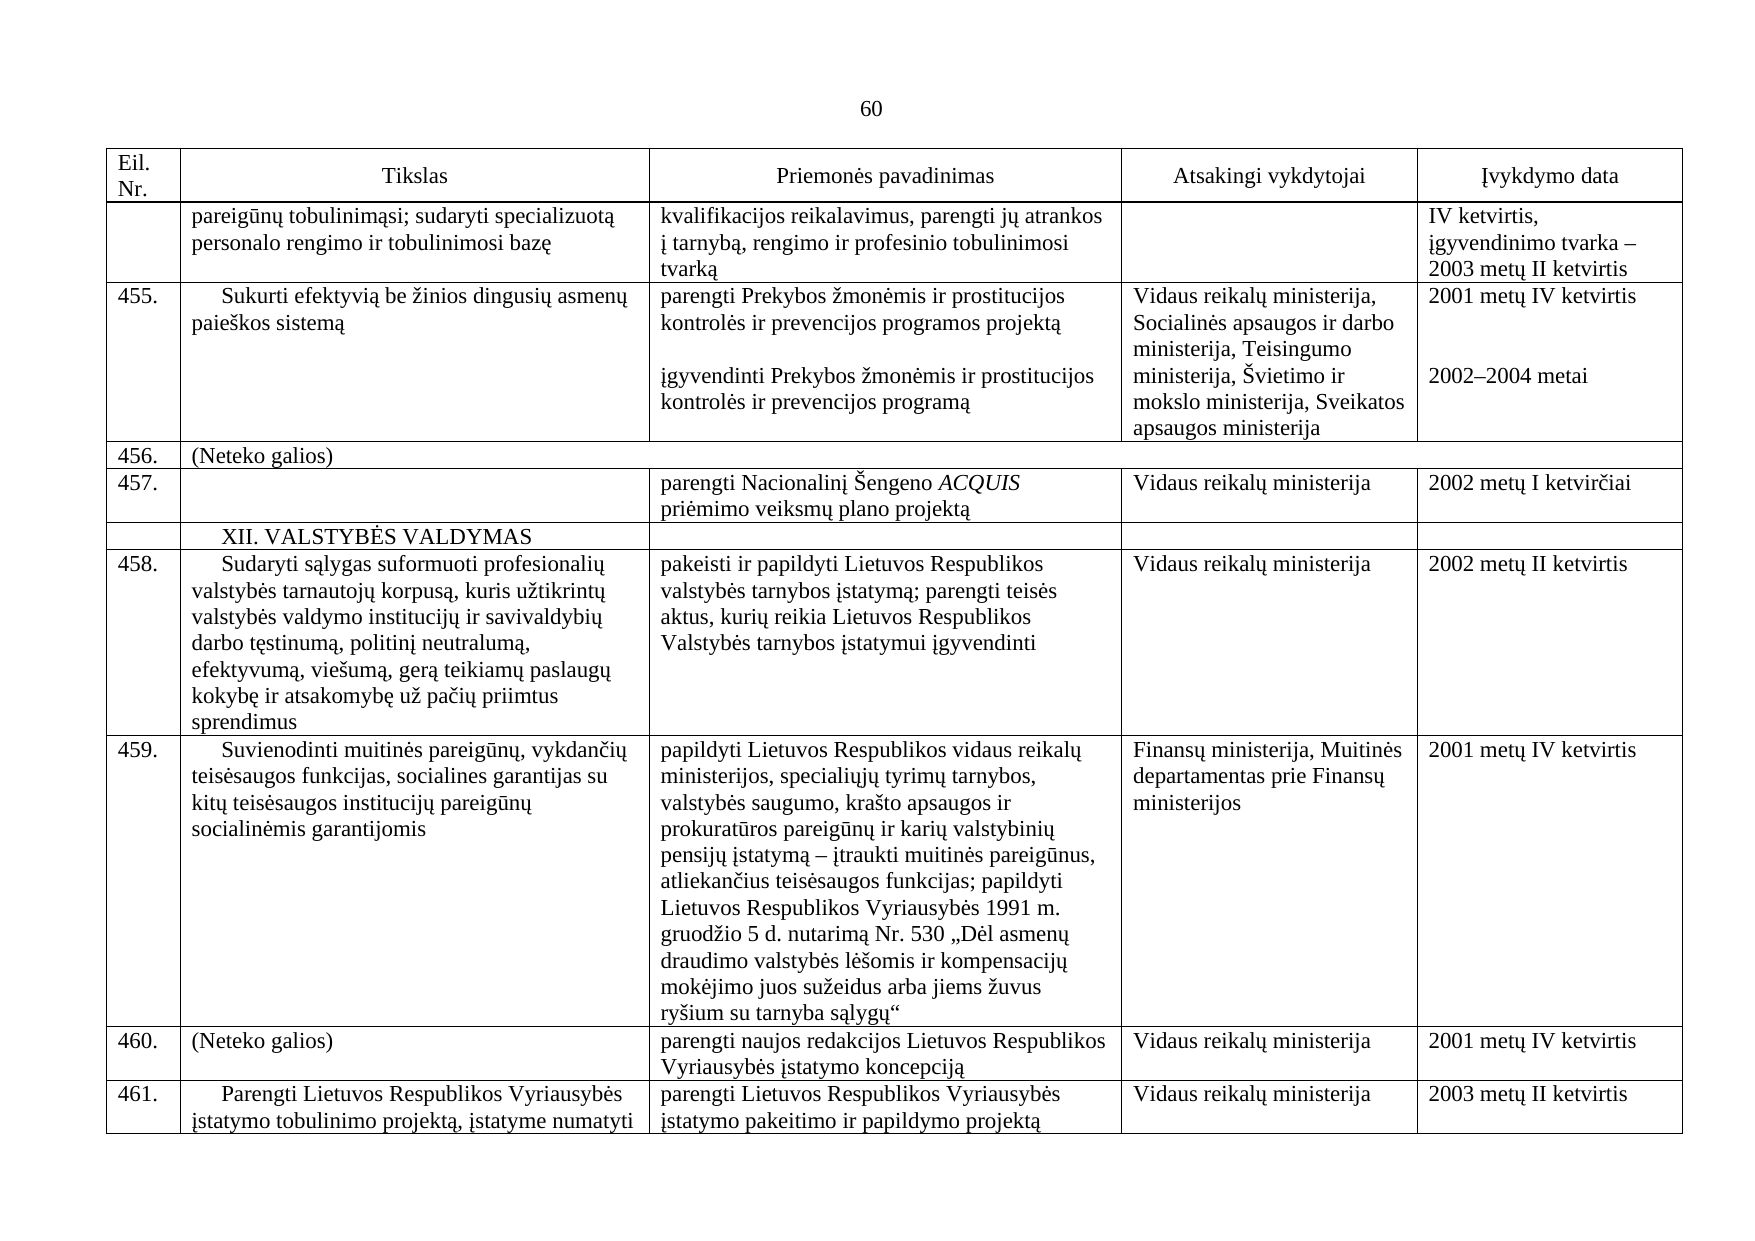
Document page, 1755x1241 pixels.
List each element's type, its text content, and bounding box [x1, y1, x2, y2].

table_cell Sudaryti sąlygas suformuoti profesionalių valstybės tarnautojų korpusą, kuris užtikrintų valstybės valdymo institucijų ir savivaldybių darbo tęstinumą, politinį neutralumą, efektyvumą, viešumą, gerą teikiamų paslaugų kokybę ir atsakomybę už pačių priimtus sprendimus [181, 550, 649, 735]
table_cell Vidaus reikalų ministerija, Socialinės apsaugos ir darbo ministerija, Teisingumo ministerija, Švietimo ir mokslo ministerija, Sveikatos apsaugos ministerija [1122, 283, 1417, 441]
table_cell kvalifikacijos reikalavimus, parengti jų atrankos į tarnybą, rengimo ir profesinio tobulinimosi tvarką [650, 203, 1121, 282]
table_cell XII. VALSTYBĖS VALDYMAS [181, 523, 649, 549]
table_cell [107, 736, 180, 1026]
table_cell 2001 metų IV ketvirtis [1418, 1027, 1682, 1079]
table_cell [107, 442, 180, 468]
table_cell [107, 1081, 180, 1133]
table_cell Suvienodinti muitinės pareigūnų, vykdančių teisėsaugos funkcijas, socialines garantijas su kitų teisėsaugos institucijų pareigūnų socialinėmis garantijomis [181, 736, 649, 1026]
table_cell (Neteko galios) [181, 442, 1682, 468]
table_cell [1122, 203, 1417, 282]
table_cell IV ketvirtis, įgyvendinimo tvarka – 2003 metų II ketvirtis [1418, 203, 1682, 282]
table_cell Sukurti efektyvią be žinios dingusių asmenų paieškos sistemą [181, 283, 649, 441]
table_cell parengti Prekybos žmonėmis ir prostitucijos kontrolės ir prevencijos programos projektą įgyvendinti Prekybos žmonėmis ir prostitucijos kontrolės ir prevencijos programą [650, 283, 1121, 441]
table_cell [107, 523, 180, 549]
table_cell papildyti Lietuvos Respublikos vidaus reikalų ministerijos, specialiųjų tyrimų tarnybos, valstybės saugumo, krašto apsaugos ir prokuratūros pareigūnų ir karių valstybinių pensijų įstatymą – įtraukti muitinės pareigūnus, atliekančius teisėsaugos funkcijas; papildyti Lietuvos Respublikos Vyriausybės 1991 m. gruodžio 5 d. nutarimą Nr. 530 „Dėl asmenų draudimo valstybės lėšomis ir kompensacijų mokėjimo juos sužeidus arba jiems žuvus ryšium su tarnyba sąlygų“ [650, 736, 1121, 1026]
table_cell Finansų ministerija, Muitinės departamentas prie Finansų ministerijos [1122, 736, 1417, 1026]
table_header Priemonės pavadinimas [650, 149, 1121, 201]
table_header Įvykdymo data [1418, 149, 1682, 201]
table_cell parengti Lietuvos Respublikos Vyriausybės įstatymo pakeitimo ir papildymo projektą [650, 1081, 1121, 1133]
table_cell [181, 469, 649, 522]
table_cell 2001 metų IV ketvirtis [1418, 736, 1682, 1026]
table_header Atsakingi vykdytojai [1122, 149, 1417, 201]
table_cell Vidaus reikalų ministerija [1122, 1027, 1417, 1079]
table_cell pakeisti ir papildyti Lietuvos Respublikos valstybės tarnybos įstatymą; parengti teisės aktus, kurių reikia Lietuvos Respublikos Valstybės tarnybos įstatymui įgyvendinti [650, 550, 1121, 735]
table_header Tikslas [181, 149, 649, 201]
table_cell (Neteko galios) [181, 1027, 649, 1079]
table_cell parengti Nacionalinį Šengeno acquis priėmimo veiksmų plano projektą [650, 469, 1121, 522]
table_cell [107, 283, 180, 441]
table_cell Vidaus reikalų ministerija [1122, 550, 1417, 735]
table_cell Parengti Lietuvos Respublikos Vyriausybės įstatymo tobulinimo projektą, įstatyme numatyti [181, 1081, 649, 1133]
table_cell Vidaus reikalų ministerija [1122, 469, 1417, 522]
table_cell [1418, 523, 1682, 549]
table_header Eil. Nr. [107, 149, 180, 201]
table_cell 2002 metų II ketvirtis [1418, 550, 1682, 735]
table_cell [107, 469, 180, 522]
table_cell [107, 550, 180, 735]
table_cell pareigūnų tobulinimąsi; sudaryti specializuotą personalo rengimo ir tobulinimosi bazę [181, 203, 649, 282]
table_cell 2003 metų II ketvirtis [1418, 1081, 1682, 1133]
table_cell 2001 metų IV ketvirtis 2002–2004 metai [1418, 283, 1682, 441]
table_cell [107, 203, 180, 282]
table_cell 2002 metų I ketvirčiai [1418, 469, 1682, 522]
table_cell Vidaus reikalų ministerija [1122, 1081, 1417, 1133]
table_cell [1122, 523, 1417, 549]
table_cell [650, 523, 1121, 549]
table_cell parengti naujos redakcijos Lietuvos Respublikos Vyriausybės įstatymo koncepciją [650, 1027, 1121, 1079]
table_cell [107, 1027, 180, 1079]
